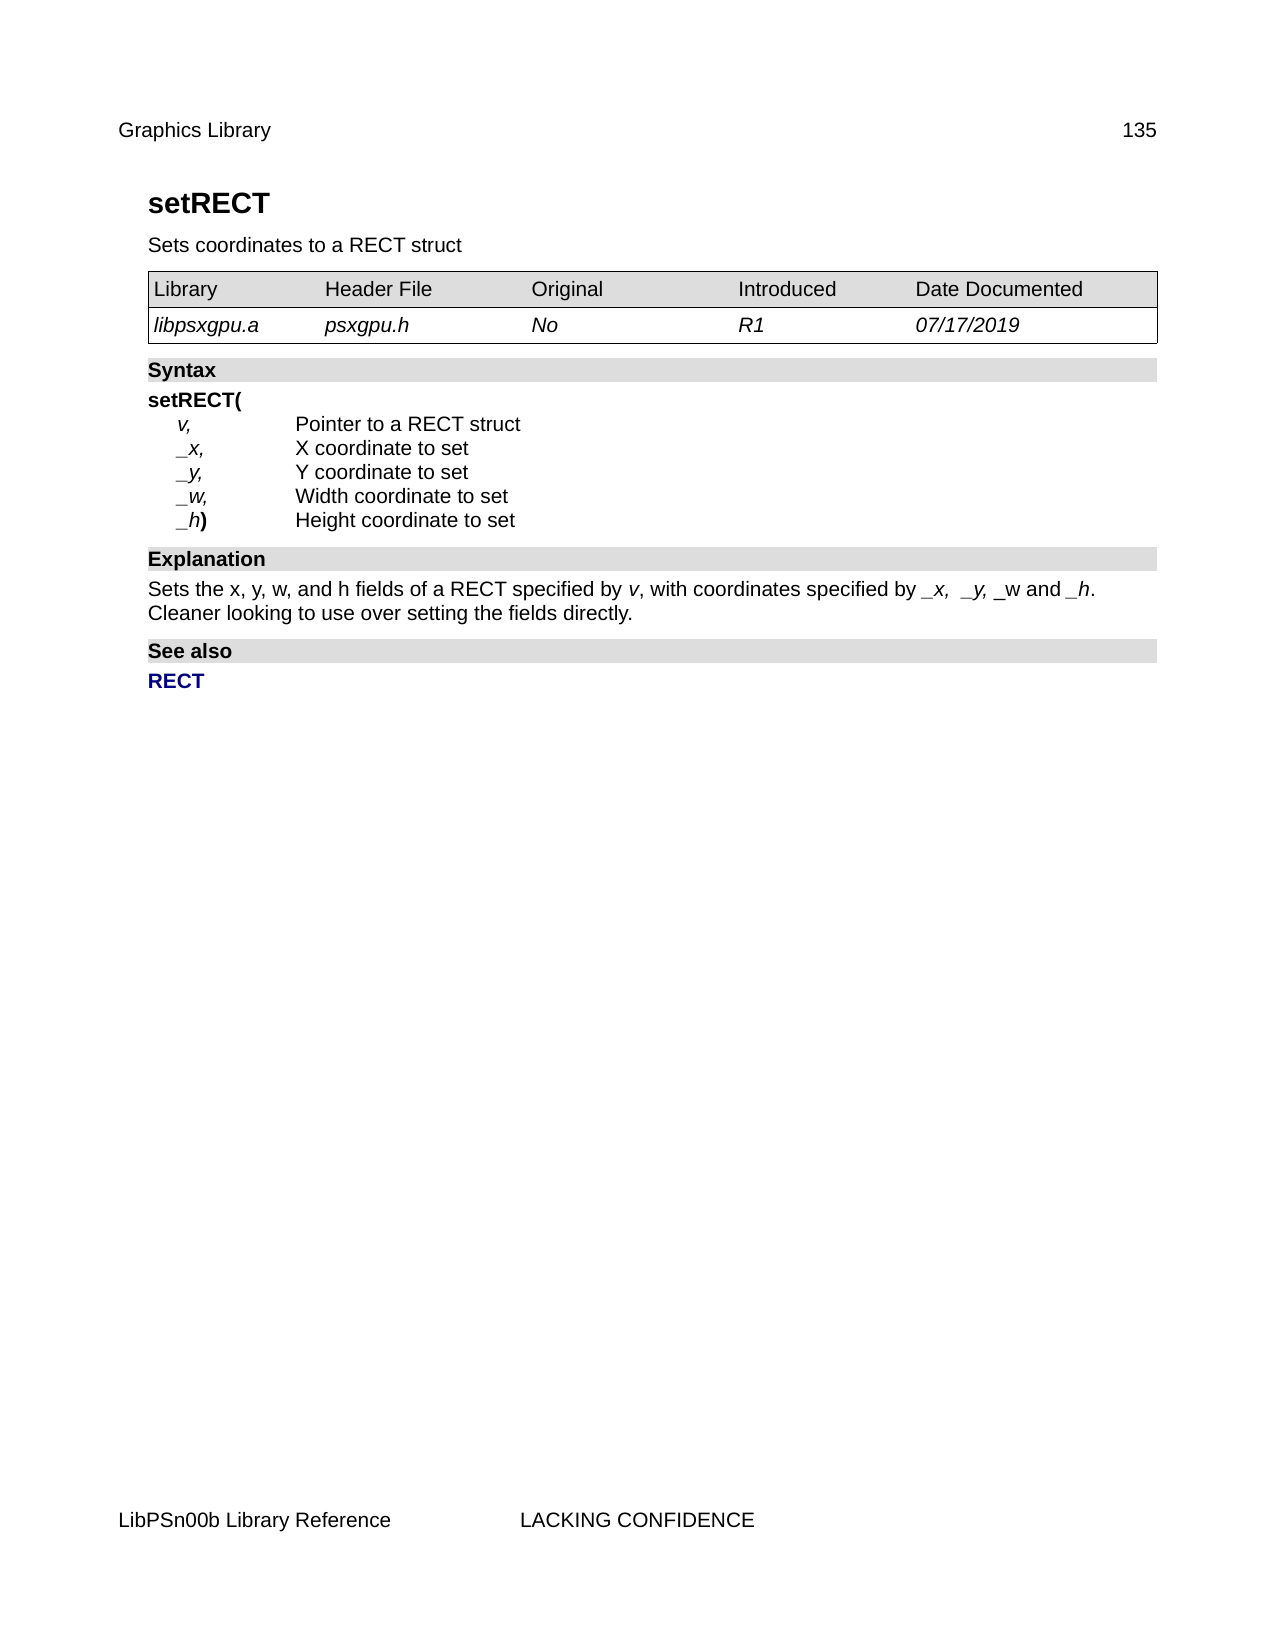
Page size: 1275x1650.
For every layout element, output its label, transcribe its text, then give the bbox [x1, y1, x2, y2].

text libpsxgpu.a psxgpu.h No R1 07/17/2019 [149, 308, 1157, 343]
text _w, Width coordinate to set [148, 484, 1157, 508]
subtitle See also [148, 639, 1157, 663]
text _x, X coordinate to set [148, 436, 1157, 460]
text _y, Y coordinate to set [148, 460, 1157, 484]
subtitle setRECT [148, 186, 1157, 220]
text _h) Height coordinate to set [148, 508, 1157, 532]
text Sets coordinates to a RECT struct [148, 232, 1157, 256]
text setRECT( [148, 388, 1157, 412]
text RECT [148, 669, 1157, 693]
text v, Pointer to a RECT struct [148, 412, 1157, 436]
text Sets the x, y, w, and h fields of a RECT specified by v, with coordinates specified by _x, _y, _w and _h. Cleaner looking to use over setting the fields directly. [148, 576, 1157, 624]
subtitle Syntax [148, 358, 1157, 382]
text Library Header File Original Introduced Date Documented [149, 272, 1157, 307]
subtitle Explanation [148, 547, 1157, 571]
